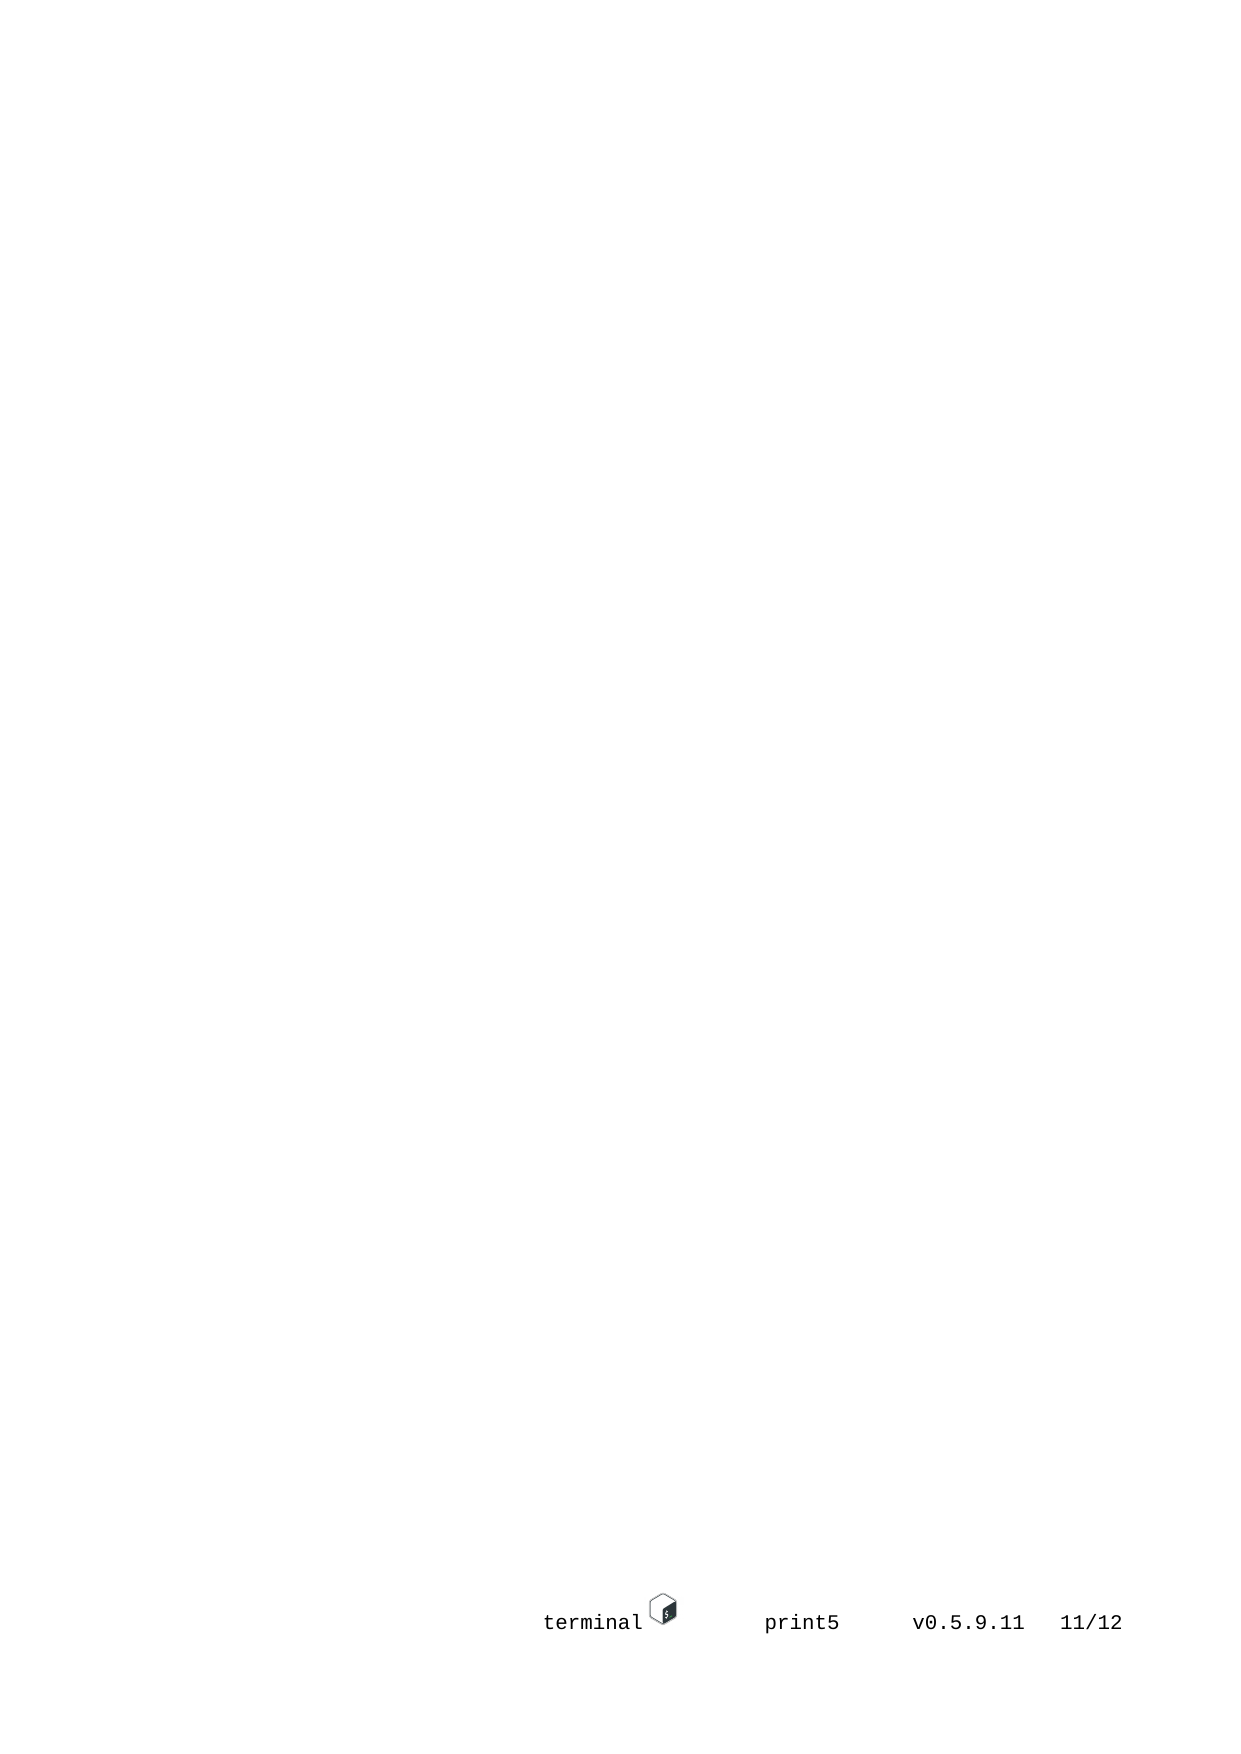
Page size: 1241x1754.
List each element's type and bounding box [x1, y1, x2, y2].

picture [642, 1588, 684, 1630]
